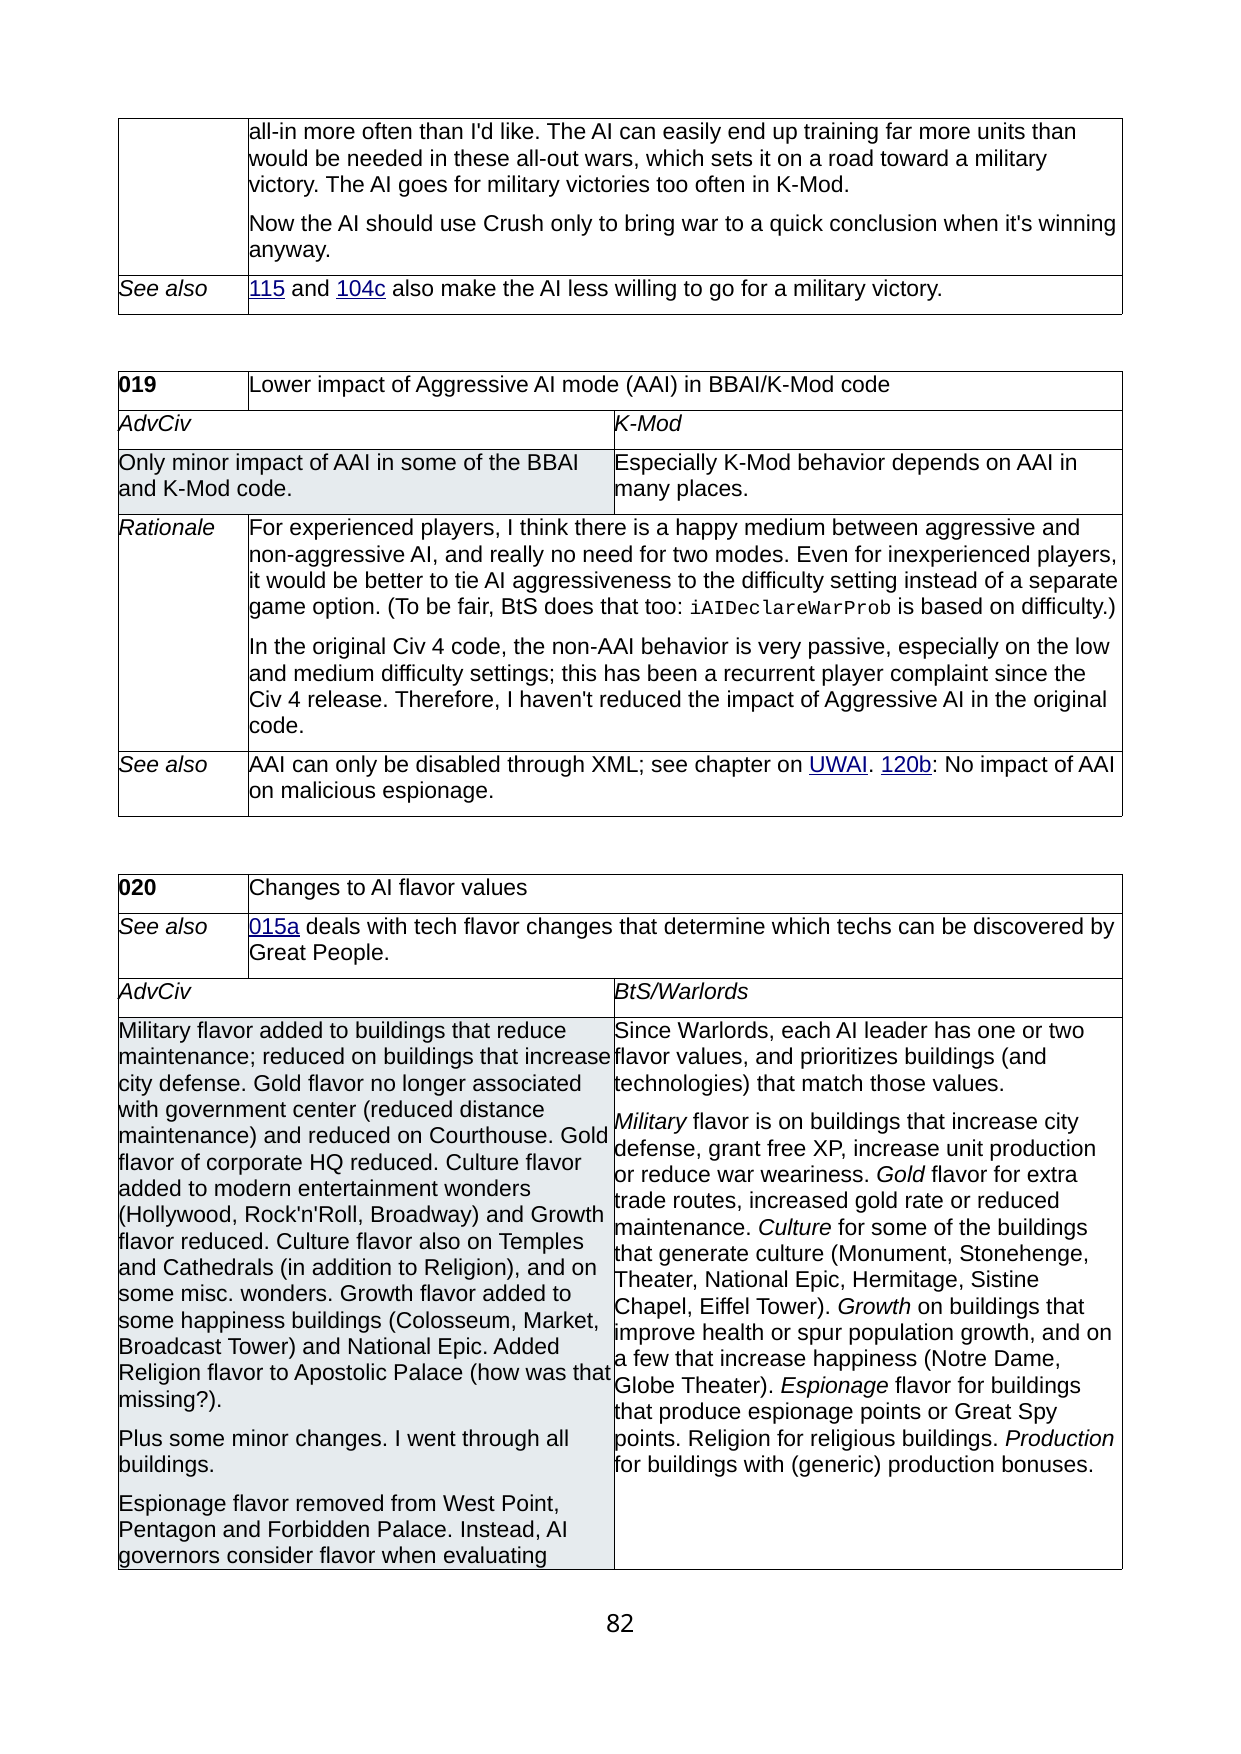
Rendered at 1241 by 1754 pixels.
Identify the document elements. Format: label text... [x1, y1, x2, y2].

table_cell See also [119, 276, 248, 314]
table_header Lower impact of Aggressive AI mode (AAI) in BBAI/K-Mod code [249, 372, 1122, 410]
table_cell See also [119, 752, 248, 816]
table_cell Military flavor added to buildings that reduce maintenance; reduced on buildings that increase city defense. Gold flavor no longer associated with government center (reduced distance maintenance) and reduced on Courthouse. Gold flavor of corporate HQ reduced. Culture flavor added to modern entertainment wonders (Hollywood, Rock'n'Roll, Broadway) and Growth flavor reduced. Culture flavor also on Temples and Cathedrals (in addition to Religion), and on some misc. wonders. Growth flavor added to some happiness buildings (Colosseum, Market, Broadcast Tower) and National Epic. Added Religion flavor to Apostolic Palace (how was that missing?). Plus some minor changes. I went through all buildings. Espionage flavor removed from West Point, Pentagon and Forbidden Palace. Instead, AI governors consider flavor when evaluating [119, 1018, 614, 1569]
table_cell See also [119, 914, 248, 978]
table_cell Since Warlords, each AI leader has one or two flavor values, and prioritizes buildings (and technologies) that match those values. Military flavor is on buildings that increase city defense, grant free XP, increase unit production or reduce war weariness. Gold flavor for extra trade routes, increased gold rate or reduced maintenance. Culture for some of the buildings that generate culture (Monument, Stonehenge, Theater, National Epic, Hermitage, Sistine Chapel, Eiffel Tower). Growth on buildings that improve health or spur population growth, and on a few that increase happiness (Notre Dame, Globe Theater). Espionage flavor for buildings that produce espionage points or Great Spy points. Religion for religious buildings. Production for buildings with (generic) production bonuses. [615, 1018, 1122, 1569]
table_cell AAI can only be disabled through XML; see chapter on UWAI. 120b: No impact of AAI on malicious espionage. [249, 752, 1122, 816]
table_cell BtS/Warlords [615, 979, 1122, 1017]
table_header 020 [119, 875, 248, 913]
table_cell Rationale [119, 515, 248, 751]
table_cell For experienced players, I think there is a happy medium between aggressive and non-aggressive AI, and really no need for two modes. Even for inexperienced players, it would be better to tie AI aggressiveness to the difficulty setting instead of a separate game option. (To be fair, BtS does that too: iAIDeclareWarProb is based on difficulty.) In the original Civ 4 code, the non-AAI behavior is very passive, especially on the low and medium difficulty settings; this has been a recurrent player complaint since the Civ 4 release. Therefore, I haven't reduced the impact of Aggressive AI in the original code. [249, 515, 1122, 751]
table_cell K-Mod [615, 411, 1122, 449]
table_cell [119, 119, 248, 275]
table_cell AdvCiv [119, 979, 614, 1017]
table_cell Especially K-Mod behavior depends on AAI in many places. [615, 450, 1122, 514]
table_cell AdvCiv [119, 411, 614, 449]
table_cell Only minor impact of AAI in some of the BBAI and K-Mod code. [119, 450, 614, 514]
table_cell 115 and 104c also make the AI less willing to go for a military victory. [249, 276, 1122, 314]
table_cell 015a deals with tech flavor changes that determine which techs can be discovered by Great People. [249, 914, 1122, 978]
table_cell all-in more often than I'd like. The AI can easily end up training far more units than would be needed in these all-out wars, which sets it on a road toward a military victory. The AI goes for military victories too often in K-Mod. Now the AI should use Crush only to bring war to a quick conclusion when it's winning anyway. [249, 119, 1122, 275]
table_header 019 [119, 372, 248, 410]
table_header Changes to AI flavor values [249, 875, 1122, 913]
